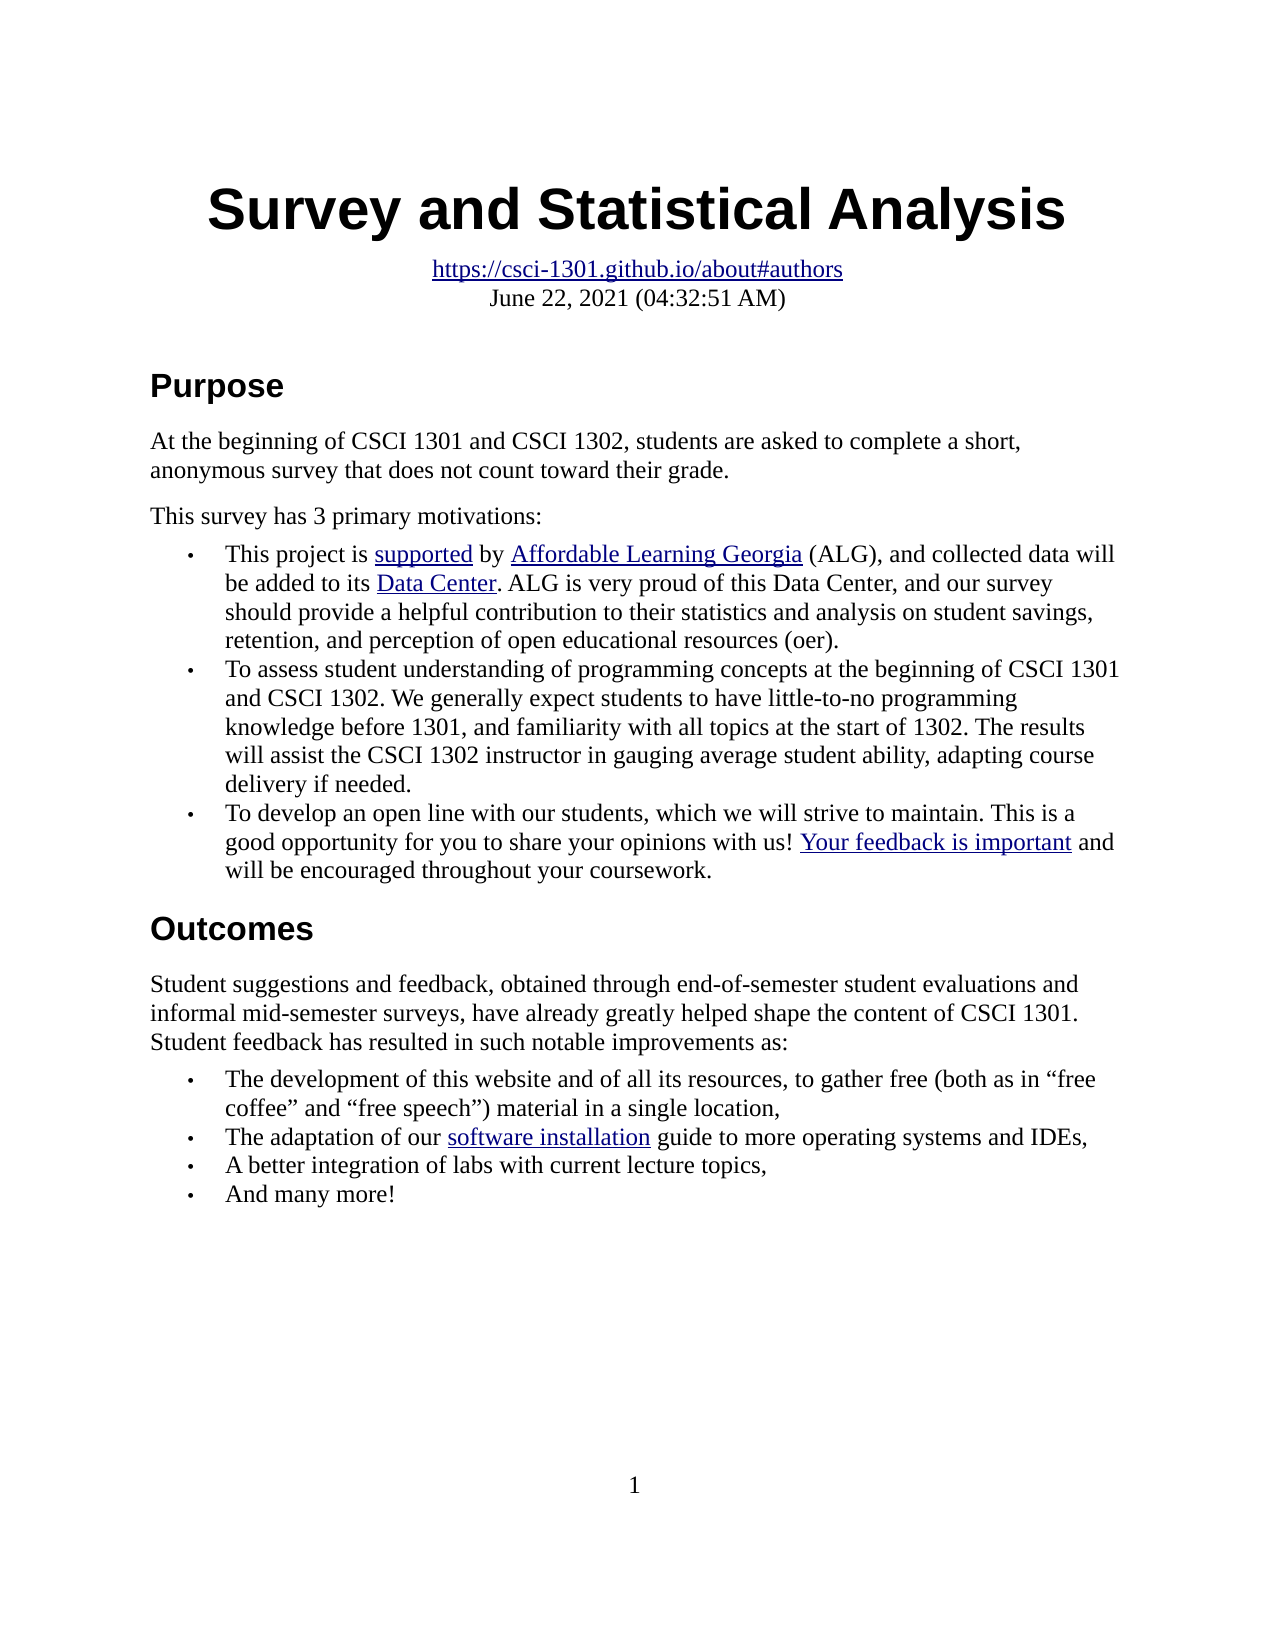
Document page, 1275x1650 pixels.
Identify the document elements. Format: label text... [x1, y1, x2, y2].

list This project is supported by Affordable Learning Georgia (ALG), and collected data will be added to its Data Center. ALG is very proud of this Data Center, and our survey should provide a helpful contribution to their statistics and analysis on student savings, retention, and perception of open educational resources (oer). [187, 539, 1125, 654]
title Survey and Statistical Analysis [150, 175, 1125, 242]
list And many more! [187, 1179, 1125, 1208]
list A better integration of labs with current lecture topics, [187, 1151, 1125, 1179]
text At the beginning of CSCI 1301 and CSCI 1302, students are asked to complete a short, anonymous survey that does not count toward their grade. [150, 426, 1125, 483]
text June 22, 2021 (04:32:51 AM) [150, 283, 1125, 312]
list To assess student understanding of programming concepts at the beginning of CSCI 1301 and CSCI 1302. We generally expect students to have little-to-no programming knowledge before 1301, and familiarity with all topics at the start of 1302. The results will assist the CSCI 1302 instructor in gauging average student ability, adapting course delivery if needed. [187, 654, 1125, 798]
subtitle Outcomes [150, 909, 1125, 948]
subtitle Purpose [150, 366, 1125, 404]
text Student suggestions and feedback, obtained through end-of-semester student evaluations and informal mid-semester surveys, have already greatly helped shape the content of CSCI 1301. Student feedback has resulted in such notable improvements as: [150, 969, 1125, 1055]
list To develop an open line with our students, which we will strive to maintain. This is a good opportunity for you to share your opinions with us! Your feedback is important and will be encouraged throughout your coursework. [187, 798, 1125, 884]
list The adaptation of our software installation guide to more operating systems and IDEs, [187, 1122, 1125, 1151]
text This survey has 3 primary motivations: [150, 501, 1125, 530]
list The development of this website and of all its resources, to gather free (both as in “free coffee” and “free speech”) material in a single location, [187, 1064, 1125, 1122]
text https://csci-1301.github.io/about#authors [150, 254, 1125, 283]
